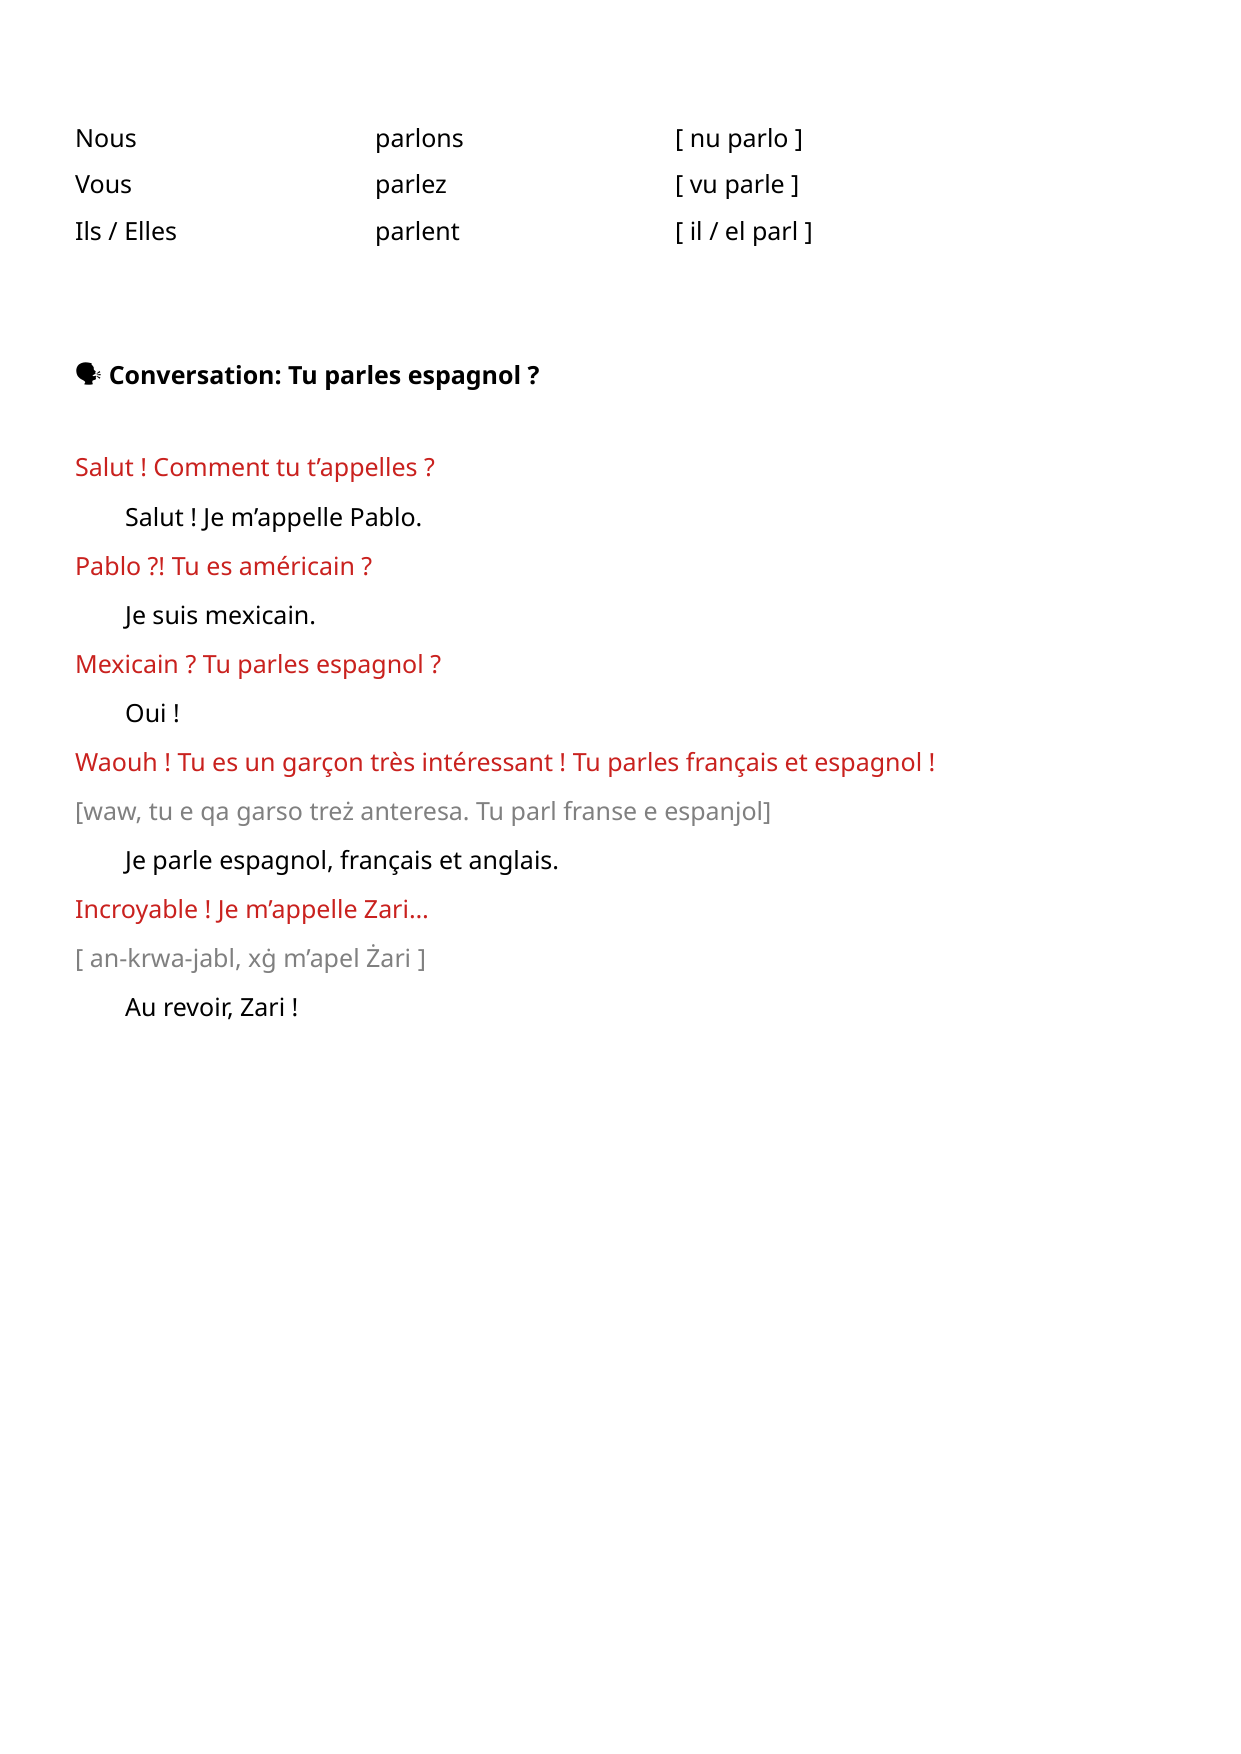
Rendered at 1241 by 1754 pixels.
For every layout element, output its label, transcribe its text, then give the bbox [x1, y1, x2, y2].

table_cell Vous [64, 167, 364, 213]
table_cell [364, 75, 664, 121]
text [waw, tu e qa garso treż anteresa. Tu parl franse e espanjol] [75, 793, 1165, 828]
table_cell parlons [364, 121, 664, 167]
text 🗣️ Conversation: Tu parles espagnol ? [75, 357, 1165, 391]
text Au revoir, Zari ! [75, 990, 1165, 1024]
table_cell Ils / Elles [64, 213, 364, 259]
table_cell [64, 75, 364, 121]
text Salut ! Je m’appelle Pablo. [75, 499, 1165, 533]
table_cell [ il / el parl ] [664, 213, 1151, 259]
text Pablo ?! Tu es américain ? [75, 548, 1165, 582]
text Je parle espagnol, français et anglais. [75, 843, 1165, 877]
text Mexicain ? Tu parles espagnol ? [75, 646, 1165, 680]
text Incroyable ! Je m’appelle Zari… [75, 892, 1165, 926]
table_cell [664, 75, 1151, 121]
text Salut ! Comment tu t’appelles ? [75, 450, 1165, 484]
table_cell Nous [64, 121, 364, 167]
table_cell [ nu parlo ] [664, 121, 1151, 167]
table_cell parlez [364, 167, 664, 213]
text Je suis mexicain. [75, 597, 1165, 631]
text Waouh ! Tu es un garçon très intéressant ! Tu parles français et espagnol ! [75, 744, 1165, 778]
text [ an-krwa-jabl, xġ m’apel Żari ] [75, 941, 1165, 975]
table_cell [ vu parle ] [664, 167, 1151, 213]
text Oui ! [75, 695, 1165, 729]
table_cell parlent [364, 213, 664, 259]
